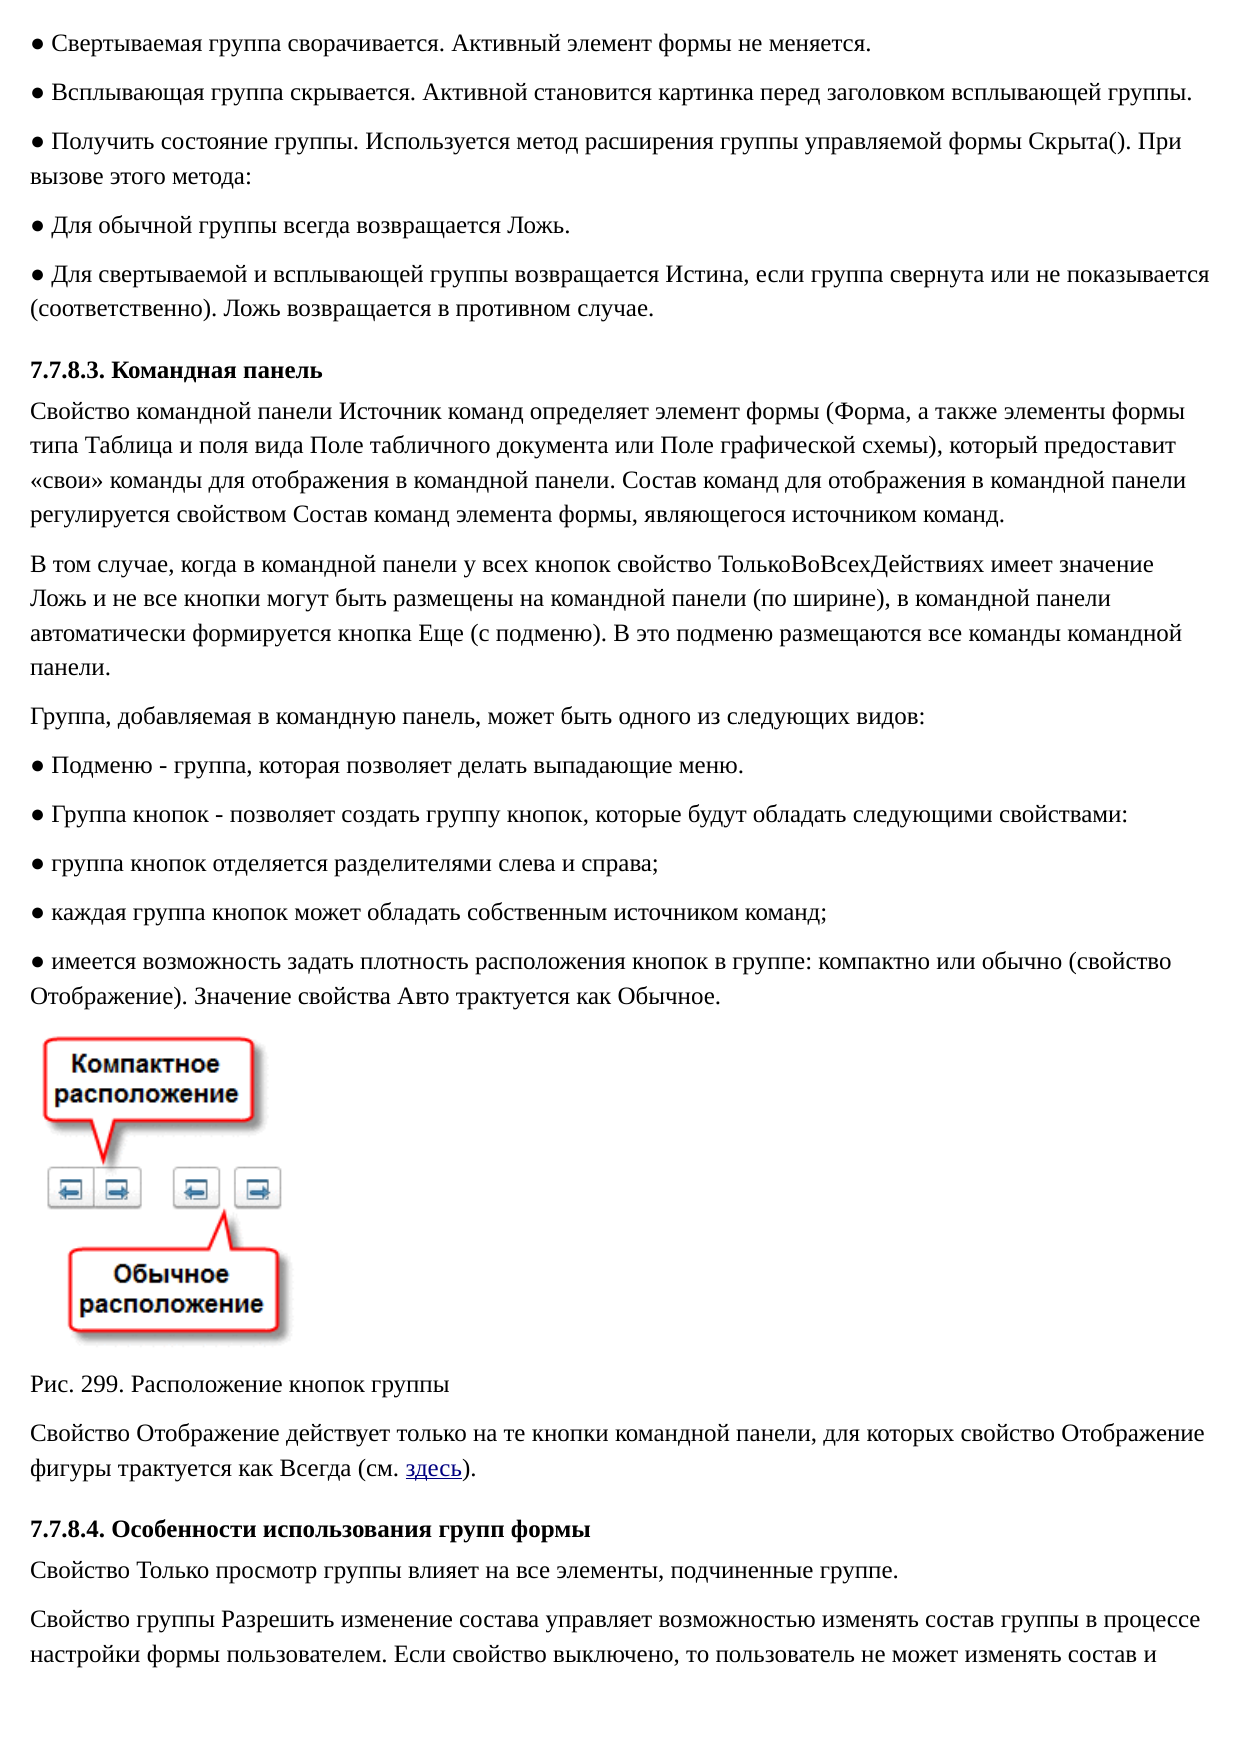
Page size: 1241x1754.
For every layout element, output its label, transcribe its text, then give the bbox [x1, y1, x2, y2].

text ● Получить состояние группы. Используется метод расширения группы управляемой формы Скрыта(). При вызове этого метода: [30, 126, 1211, 189]
text ● Свертываемая группа сворачивается. Активный элемент формы не меняется. [30, 28, 1211, 57]
text ● Группа кнопок ‑ позволяет создать группу кнопок, которые будут обладать следующими свойствами: [30, 799, 1211, 828]
text Свойство командной панели Источник команд определяет элемент формы (Форма, а также элементы формы типа Таблица и поля вида Поле табличного документа или Поле графической схемы), который предоставит «свои» команды для отображения в командной панели. Состав команд для отображения в командной панели регулируется свойством Состав команд элемента формы, являющегося источником команд. [30, 396, 1211, 528]
subtitle 7.7.8.3. Командная панель [30, 355, 1211, 384]
subtitle 7.7.8.4. Особенности использования групп формы [30, 1514, 1211, 1543]
text ● Подменю ‑ группа, которая позволяет делать выпадающие меню. [30, 750, 1211, 779]
text В том случае, когда в командной панели у всех кнопок свойство ТолькоВоВсехДействиях имеет значение Ложь и не все кнопки могут быть размещены на командной панели (по ширине), в командной панели автоматически формируется кнопка Еще (с подменю). В это подменю размещаются все команды командной панели. [30, 549, 1211, 681]
text ● каждая группа кнопок может обладать собственным источником команд; [30, 897, 1211, 926]
text ● Для обычной группы всегда возвращается Ложь. [30, 210, 1211, 238]
text ● Для свертываемой и всплывающей группы возвращается Истина, если группа свернута или не показывается (соответственно). Ложь возвращается в противном случае. [30, 259, 1211, 322]
text ● Всплывающая группа скрывается. Активной становится картинка перед заголовком всплывающей группы. [30, 77, 1211, 106]
text Группа, добавляемая в командную панель, может быть одного из следующих видов: [30, 701, 1211, 730]
text ● имеется возможность задать плотность расположения кнопок в группе: компактно или обычно (свойство Отображение). Значение свойства Авто трактуется как Обычное. [30, 946, 1211, 1010]
text Свойство группы Разрешить изменение состава управляет возможностью изменять состав группы в процессе настройки формы пользователем. Если свойство выключено, то пользователь не может изменять состав и [30, 1604, 1211, 1668]
text Рис. 299. Расположение кнопок группы [30, 1369, 1211, 1398]
text Свойство Отображение действует только на те кнопки командной панели, для которых свойство Отображение фигуры трактуется как Всегда (см. здесь). [30, 1418, 1211, 1481]
text Свойство Только просмотр группы влияет на все элементы, подчиненные группе. [30, 1555, 1211, 1584]
picture [29, 1030, 305, 1349]
text ● группа кнопок отделяется разделителями слева и справа; [30, 848, 1211, 877]
